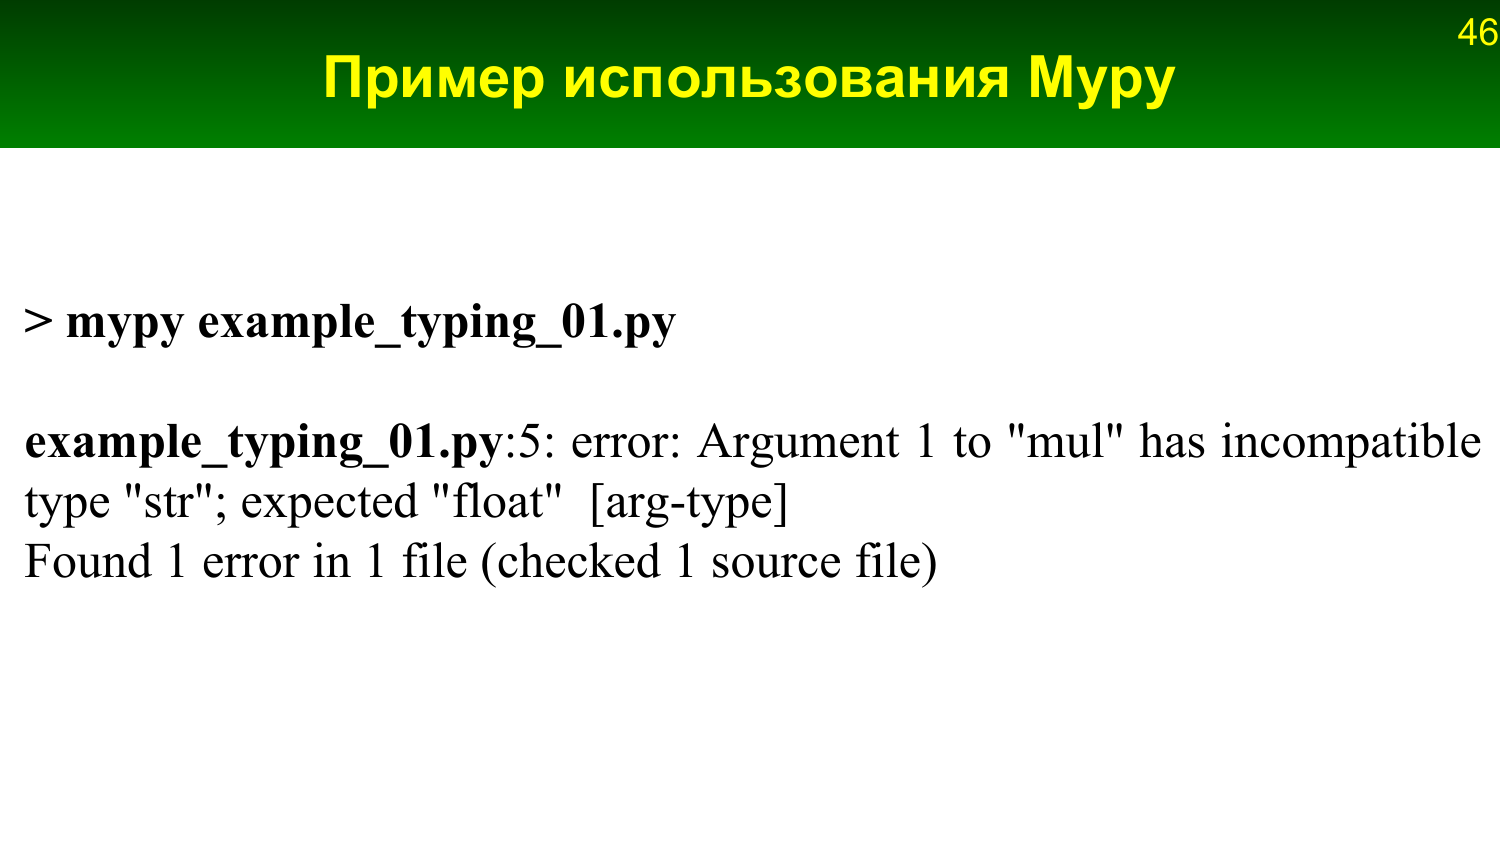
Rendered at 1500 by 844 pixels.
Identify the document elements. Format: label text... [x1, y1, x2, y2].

title Пример использования Mypy [75, 11, 1426, 137]
text_box > mypy example_typing_01.py example_typing_01.py:5: error: Argument 1 to "mul" has incompatible type "str"; expected "float" [arg-type] Found 1 error in 1 file (checked 1 source file) [24, 279, 1500, 655]
